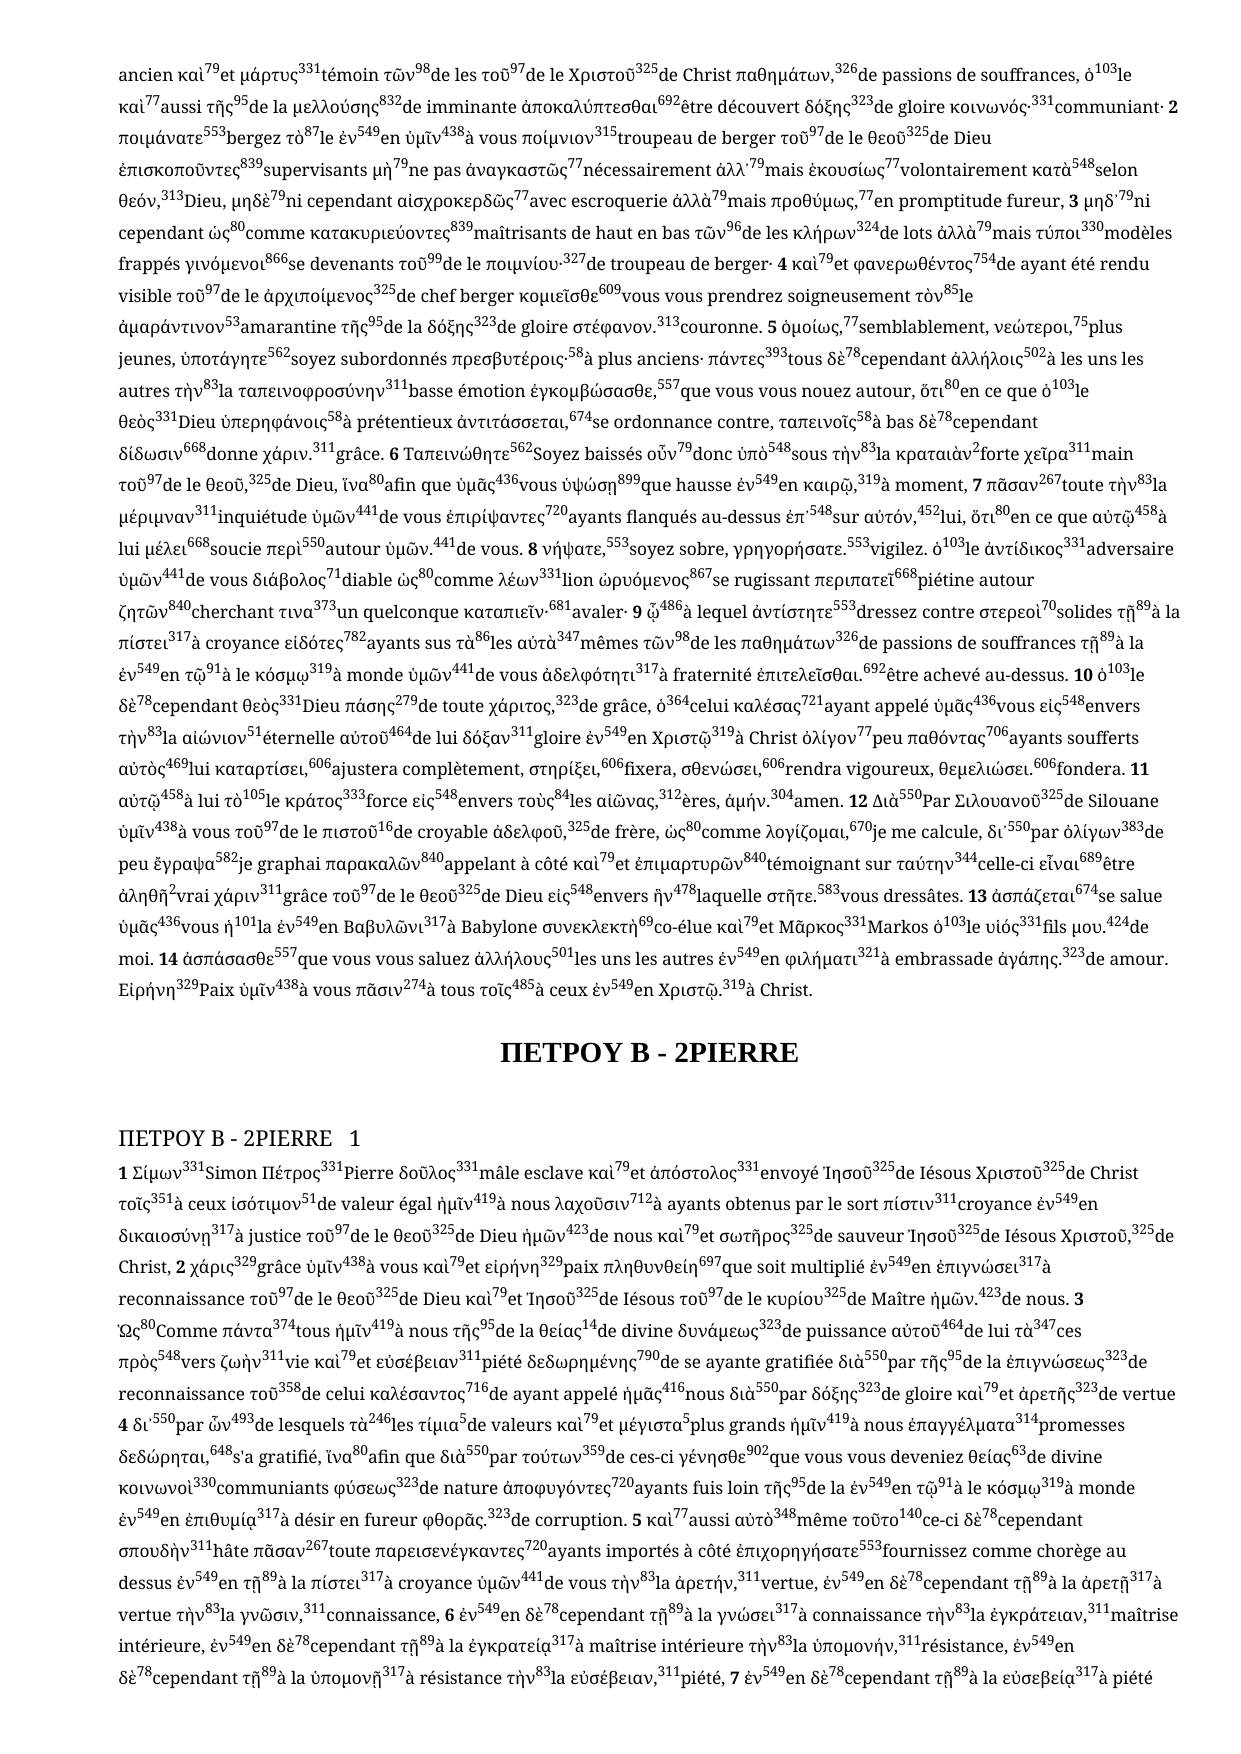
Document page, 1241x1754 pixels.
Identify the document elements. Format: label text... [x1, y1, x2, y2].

text 1 Πρεσβυτέρους52Plus anciens οὖν79donc ἐν549en ὑμῖν438à vous παρακαλῶ664j'appelle à côté ὁ103le συμπρεσβύτερος331co-plus-ancien καὶ79et μάρτυς331témoin τῶν98de les τοῦ97de le Χριστοῦ325de Christ παθημάτων,326de passions de souffrances, ὁ103le καὶ77aussi τῆς95de la μελλούσης832de imminante ἀποκαλύπτεσθαι692être découvert δόξης323de gloire κοινωνός·331communiant· 2 ποιμάνατε553bergez τὸ87le ἐν549en ὑμῖν438à vous ποίμνιον315troupeau de berger τοῦ97de le θεοῦ325de Dieu ἐπισκοποῦντες839supervisants μὴ79ne pas ἀναγκαστῶς77nécessairement ἀλλ᾽79mais ἑκουσίως77volontairement κατὰ548selon θεόν,313Dieu, μηδὲ79ni cependant αἰσχροκερδῶς77avec escroquerie ἀλλὰ79mais προθύμως,77en promptitude fureur, 3 μηδ᾽79ni cependant ὡς80comme κατακυριεύοντες839maîtrisants de haut en bas τῶν96de les κλήρων324de lots ἀλλὰ79mais τύποι330modèles frappés γινόμενοι866se devenants τοῦ99de le ποιμνίου·327de troupeau de berger· 4 καὶ79et φανερωθέντος754de ayant été rendu visible τοῦ97de le ἀρχιποίμενος325de chef berger κομιεῖσθε609vous vous prendrez soigneusement τὸν85le ἀμαράντινον53amarantine τῆς95de la δόξης323de gloire στέφανον.313couronne. 5 ὁμοίως,77semblablement, νεώτεροι,75plus jeunes, ὑποτάγητε562soyez subordonnés πρεσβυτέροις·58à plus anciens· πάντες393tous δὲ78cependant ἀλλήλοις502à les uns les autres τὴν83la ταπεινοφροσύνην311basse émotion ἐγκομβώσασθε,557que vous vous nouez autour, ὅτι80en ce que ὁ103le θεὸς331Dieu ὑπερηφάνοις58à prétentieux ἀντιτάσσεται,674se ordonnance contre, ταπεινοῖς58à bas δὲ78cependant δίδωσιν668donne χάριν.311grâce. 6 Ταπεινώθητε562Soyez baissés οὖν79donc ὑπὸ548sous τὴν83la κραταιὰν2forte χεῖρα311main τοῦ97de le θεοῦ,325de Dieu, ἵνα80afin que ὑμᾶς436vous ὑψώσῃ899que hausse ἐν549en καιρῷ,319à moment, 7 πᾶσαν267toute τὴν83la μέριμναν311inquiétude ὑμῶν441de vous ἐπιρίψαντες720ayants flanqués au-dessus ἐπ᾽548sur αὐτόν,452lui, ὅτι80en ce que αὐτῷ458à lui μέλει668soucie περὶ550autour ὑμῶν.441de vous. 8 νήψατε,553soyez sobre, γρηγορήσατε.553vigilez. ὁ103le ἀντίδικος331adversaire ὑμῶν441de vous διάβολος71diable ὡς80comme λέων331lion ὠρυόμενος867se rugissant περιπατεῖ668piétine autour ζητῶν840cherchant τινα373un quelconque καταπιεῖν·681avaler· 9 ᾧ486à lequel ἀντίστητε553dressez contre στερεοὶ70solides τῇ89à la πίστει317à croyance εἰδότες782ayants sus τὰ86les αὐτὰ347mêmes τῶν98de les παθημάτων326de passions de souffrances τῇ89à la ἐν549en τῷ91à le κόσμῳ319à monde ὑμῶν441de vous ἀδελφότητι317à fraternité ἐπιτελεῖσθαι.692être achevé au-dessus. 10 ὁ103le δὲ78cependant θεὸς331Dieu πάσης279de toute χάριτος,323de grâce, ὁ364celui καλέσας721ayant appelé ὑμᾶς436vous εἰς548envers τὴν83la αἰώνιον51éternelle αὐτοῦ464de lui δόξαν311gloire ἐν549en Χριστῷ319à Christ ὀλίγον77peu παθόντας706ayants soufferts αὐτὸς469lui καταρτίσει,606ajustera complètement, στηρίξει,606fixera, σθενώσει,606rendra vigoureux, θεμελιώσει.606fondera. 11 αὐτῷ458à lui τὸ105le κράτος333force εἰς548envers τοὺς84les αἰῶνας,312ères, ἀμήν.304amen. 12 Διὰ550Par Σιλουανοῦ325de Silouane ὑμῖν438à vous τοῦ97de le πιστοῦ16de croyable ἀδελφοῦ,325de frère, ὡς80comme λογίζομαι,670je me calcule, δι᾽550par ὀλίγων383de peu ἔγραψα582je graphai παρακαλῶν840appelant à côté καὶ79et ἐπιμαρτυρῶν840témoignant sur ταύτην344celle-ci εἶναι689être ἀληθῆ2vrai χάριν311grâce τοῦ97de le θεοῦ325de Dieu εἰς548envers ἣν478laquelle στῆτε.583vous dressâtes. 13 ἀσπάζεται674se salue ὑμᾶς436vous ἡ101la ἐν549en Βαβυλῶνι317à Babylone συνεκλεκτὴ69co-élue καὶ79et Μᾶρκος331Markos ὁ103le υἱός331fils μου.424de moi. 14 ἀσπάσασθε557que vous vous saluez ἀλλήλους501les uns les autres ἐν549en φιλήματι321à embrassade ἀγάπης.323de amour. Εἰρήνη329Paix ὑμῖν438à vous πᾶσιν274à tous τοῖς485à ceux ἐν549en Χριστῷ.319à Christ. [118, 59, 1181, 1002]
text ΠΕΤΡΟΥ Β - 2PIERRE 1 [118, 1123, 1181, 1152]
text 1 Σίμων331Simon Πέτρος331Pierre δοῦλος331mâle esclave καὶ79et ἀπόστολος331envoyé Ἰησοῦ325de Iésous Χριστοῦ325de Christ τοῖς351à ceux ἰσότιμον51de valeur égal ἡμῖν419à nous λαχοῦσιν712à ayants obtenus par le sort πίστιν311croyance ἐν549en δικαιοσύνῃ317à justice τοῦ97de le θεοῦ325de Dieu ἡμῶν423de nous καὶ79et σωτῆρος325de sauveur Ἰησοῦ325de Iésous Χριστοῦ,325de Christ, 2 χάρις329grâce ὑμῖν438à vous καὶ79et εἰρήνη329paix πληθυνθείη697que soit multiplié ἐν549en ἐπιγνώσει317à reconnaissance τοῦ97de le θεοῦ325de Dieu καὶ79et Ἰησοῦ325de Iésous τοῦ97de le κυρίου325de Maître ἡμῶν.423de nous. 3 Ὡς80Comme πάντα374tous ἡμῖν419à nous τῆς95de la θείας14de divine δυνάμεως323de puissance αὐτοῦ464de lui τὰ347ces πρὸς548vers ζωὴν311vie καὶ79et εὐσέβειαν311piété δεδωρημένης790de se ayante gratifiée διὰ550par τῆς95de la ἐπιγνώσεως323de reconnaissance τοῦ358de celui καλέσαντος716de ayant appelé ἡμᾶς416nous διὰ550par δόξης323de gloire καὶ79et ἀρετῆς323de vertue 4 δι᾽550par ὧν493de lesquels τὰ246les τίμια5de valeurs καὶ79et μέγιστα5plus grands ἡμῖν419à nous ἐπαγγέλματα314promesses δεδώρηται,648s'a gratifié, ἵνα80afin que διὰ550par τούτων359de ces-ci γένησθε902que vous vous deveniez θείας63de divine κοινωνοὶ330communiants φύσεως323de nature ἀποφυγόντες720ayants fuis loin τῆς95de la ἐν549en τῷ91à le κόσμῳ319à monde ἐν549en ἐπιθυμίᾳ317à désir en fureur φθορᾶς.323de corruption. 5 καὶ77aussi αὐτὸ348même τοῦτο140ce-ci δὲ78cependant σπουδὴν311hâte πᾶσαν267toute παρεισενέγκαντες720ayants importés à côté ἐπιχορηγήσατε553fournissez comme chorège au dessus ἐν549en τῇ89à la πίστει317à croyance ὑμῶν441de vous τὴν83la ἀρετήν,311vertue, ἐν549en δὲ78cependant τῇ89à la ἀρετῇ317à vertue τὴν83la γνῶσιν,311connaissance, 6 ἐν549en δὲ78cependant τῇ89à la γνώσει317à connaissance τὴν83la ἐγκράτειαν,311maîtrise intérieure, ἐν549en δὲ78cependant τῇ89à la ἐγκρατείᾳ317à maîtrise intérieure τὴν83la ὑπομονήν,311résistance, ἐν549en δὲ78cependant τῇ89à la ὑπομονῇ317à résistance τὴν83la εὐσέβειαν,311piété, 7 ἐν549en δὲ78cependant τῇ89à la εὐσεβείᾳ317à piété τὴν83la φιλαδελφίαν,311amitié fraternel, ἐν549en δὲ78cependant τῇ89à la φιλαδελφίᾳ317à amitié fraternel τὴν83la ἀγάπην.311amour. 8 ταῦτα365ces-ci γὰρ79car ὑμῖν438à vous ὑπάρχοντα841subsistants καὶ79et πλεονάζοντα841faisants plus nombreux οὐκ77non ἀργοὺς52sans travaux οὐδὲ79non cependant ἀκάρπους52sans fruits καθίστησιν668constitue εἰς548envers τὴν83la τοῦ97de le κυρίου325de Maître ἡμῶν423de nous Ἰησοῦ325de Iésous Χριστοῦ325de Christ ἐπίγνωσιν·311reconnaissance· 9 ᾧ486à lequel γὰρ79car μὴ77ne pas πάρεστιν668est à côté ταῦτα,365ces-ci, τυφλός47aveugle ἐστιν668est μυωπάζων840étant myope λήθην311oubli λαβὼν721ayant pris τοῦ97de le καθαρισμοῦ325de purification τῶν94de les πάλαι77vieillement αὐτοῦ464de lui ἁμαρτιῶν.322de fautes. 10 διὸ79c'est pourquoi μᾶλλον,77davantage, ἀδελφοί,336frères, σπουδάσατε553soyez en hâte βεβαίαν51ferme ὑμῶν441de vous τὴν83la κλῆσιν311appellation καὶ79et ἐκλογὴν311élection ποιεῖσθαι·690se faire· ταῦτα347ces-ci γὰρ79car ποιοῦντες839faisants οὐ77non μὴ77ne pas πταίσητέ896que vous trébuchiez ποτε.77à un moment. 11 οὕτως77ainsi γὰρ79car πλουσίως77richement ἐπιχορηγηθήσεται619sera fourni comme chorège au dessus ὑμῖν438à vous ἡ101la εἴσοδος329entrée de chemin εἰς548envers τὴν83la αἰώνιον2éternelle βασιλείαν311royauté τοῦ97de le κυρίου325de Maître ἡμῶν423de nous καὶ79et σωτῆρος325de sauveur Ἰησοῦ325de Iésous Χριστοῦ.325de Christ. 12 Διὸ79C'est pourquoi μελλήσω602j'imminerai ἀεὶ77toujours ὑμᾶς436vous ὑπομιμνῄσκειν689remémorer le dessous περὶ550autour τούτων359de ces-ci καίπερ79et certes εἰδότας769ayants sus καὶ79et ἐστηριγμένους795ayants étés fixés ἐν549en τῇ89à la παρούσῃ826à étante à côté ἀληθείᾳ.317à vérité. 13 δίκαιον55juste δὲ78cependant ἡγοῦμαι,670je me gouverne, ἐφ᾽548sur ὅσον480autant lequel εἰμὶ664je suis ἐν549en τούτῳ146à ce-ci τῷ93à le σκηνώματι,321à campement, διεγείρειν689réveiller ὑμᾶς436vous ἐν549en ὑπομνήσει317à remémoration du dessous 14 εἰδὼς783ayant su ὅτι80en ce que ταχινή45rapide ἐστιν668est ἡ101la ἀπόθεσις329déposition τοῦ99de le σκηνώματός327de campement μου,424de moi, καθὼς77de haut en bas comme καὶ77aussi ὁ103le κύριος331Maître ἡμῶν423de nous Ἰησοῦς331Iésous Χριστὸς331Christ ἐδήλωσέν586mit en évidence μοι.420à moi. 15 σπουδάσω602je serai en hâte δὲ78cependant καὶ77aussi ἑκάστοτε77chaque moment ἔχειν689avoir ὑμᾶς436vous μετὰ548après τὴν83la ἐμὴν216mienne ἔξοδον311exode τὴν344celle τούτων359de ces-ci μνήμην311mémoire ποιεῖσθαι.690se faire. 16 Οὐ77Non γὰρ79car σεσοφισμένοις800à ayants étés faits sage μύθοις318à mythes ἐξακολουθήσαντες720ayants suivis dehors ἐγνωρίσαμεν581nous fîmes connaître ὑμῖν438à vous τὴν83la τοῦ97de le κυρίου325de Maître ἡμῶν423de nous Ἰησοῦ325de Iésous Χριστοῦ325de Christ δύναμιν311puissance καὶ79et παρουσίαν311présence ἀλλ᾽79mais ἐπόπται330surveillants époptes γενηθέντες759ayants étés devenus τῆς95de la ἐκείνου358de celui-là μεγαλειότητος.323de magnificence. 17 λαβὼν721ayant pris γὰρ79car παρὰ550à côté θεοῦ325de Dieu πατρὸς325de père τιμὴν311valeur καὶ79et δόξαν311gloire φωνῆς323de voix ἐνεχθείσης752de ayante étée portée αὐτῷ458à lui τοιᾶσδε356de telle ὑπὸ550sous τῆς95de la μεγαλοπρεποῦς14de magnificente δόξης·323de gloire· ὁ103le υἱός331fils μου424de moi ὁ103le ἀγαπητός22aimé μου424de moi οὗτός364celui-ci ἐστιν668est εἰς548envers ὃν480lequel ἐγὼ431moi εὐδόκησα582j'estimai en bien 18 καὶ79et ταύτην136celle-ci τὴν83la φωνὴν311voix ἡμεῖς430nous ἠκούσαμεν581nous écoutâmes ἐξ550hors οὐρανοῦ325de ciel ἐνεχθεῖσαν742ayante étée portée σὺν549avec αὐτῷ458à lui ὄντες839étants ἐν549en τῷ93à le ἁγίῳ12à saint ὄρει.321à montagne. 19 καὶ79et ἔχομεν663nous avons βεβαιότερον4plus certain τὸν85le προφητικὸν4prophétique λόγον313discours ᾧ486à lequel καλῶς77bellement ποιεῖτε665vous faites προσέχοντες839attenants ὡς80comme λύχνῳ319à chandelle φαίνοντι828à apparaissant en lumière ἐν549en αὐχμηρῷ10à desséché τόπῳ,319à lieu, ἕως80jusqu'à ce que οὗ494de lequel ἡμέρα329journée διαυγάσῃ899que brille à travers καὶ79et φωσφόρος71portant lumière ἀνατείλῃ899que lève de bas en haut ἐν549en ταῖς88à les καρδίαις316à coeurs ὑμῶν,441de vous, 20 τοῦτο348ce-ci πρῶτον77premièrement γινώσκοντες839connaissants ὅτι80en ce que πᾶσα285toute προφητεία329prophétie γραφῆς323de graphe ἰδίας125de en propre ἐπιλύσεως323de explication οὐ77non γίνεται·674se devient· 21 οὐ77non γὰρ79car θελήματι321à volonté ἀνθρώπου325de être humain ἠνέχθη600fut porté προφητεία329prophétie ποτέ,77à un moment, ἀλλ᾽79mais ὑπὸ550sous πνεύματος327de souffle ἁγίου18de saint φερόμενοι890étants portés ἐλάλησαν585bavardèrent ἀπὸ550au loin θεοῦ325de Dieu ἄνθρωποι.330êtres humains. [118, 1157, 1181, 1689]
subtitle ΠΕΤΡΟΥ Β - 2PIERRE [118, 1035, 1181, 1069]
